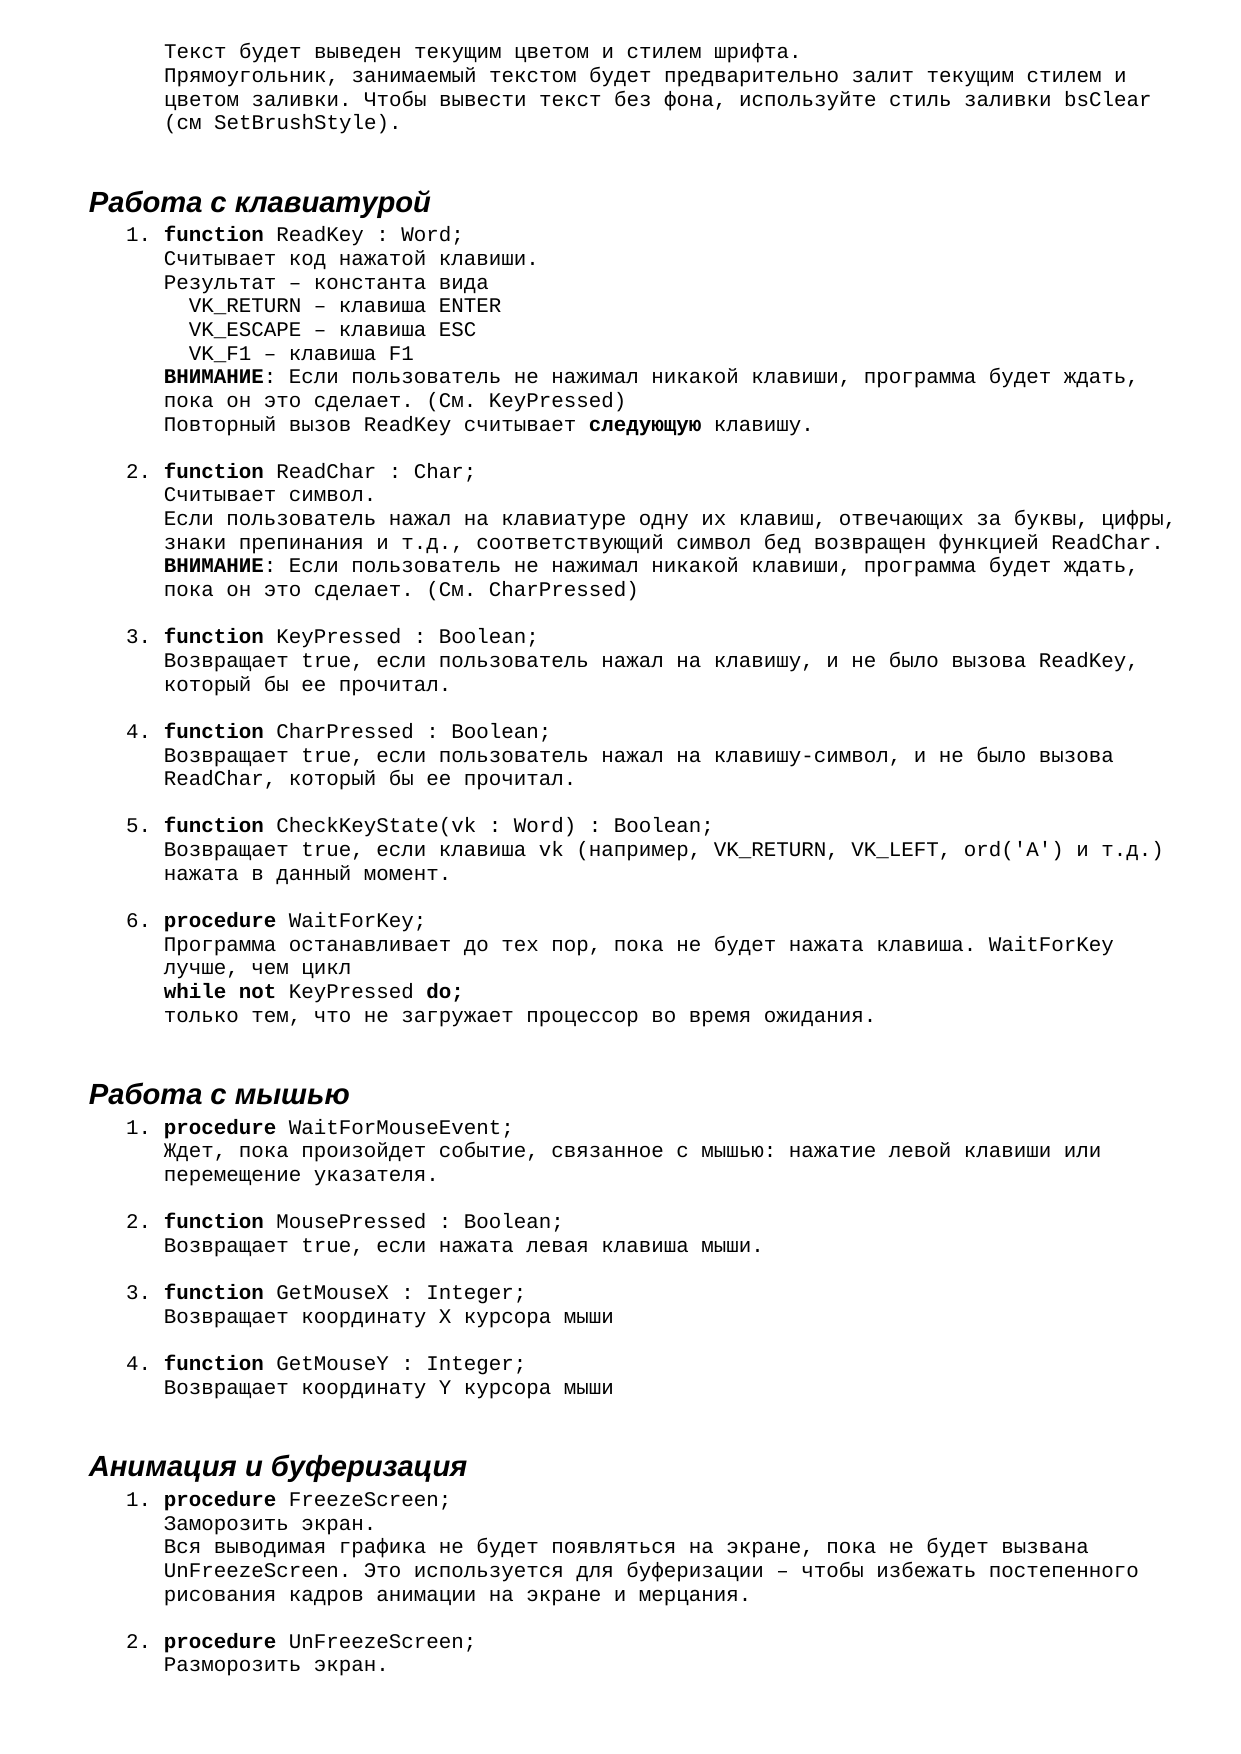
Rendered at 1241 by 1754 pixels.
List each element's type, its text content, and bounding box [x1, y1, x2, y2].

list procedure WaitForMouseEvent; Ждет, пока произойдет событие, связанное с мышью: нажатие левой клавиши или перемещение указателя. [126, 1117, 1181, 1211]
list function MousePressed : Boolean; Возвращает true, если нажата левая клавиша мыши. [126, 1211, 1181, 1282]
list function GetMouseX : Integer; Возвращает координату X курсора мыши [126, 1282, 1181, 1353]
subtitle Анимация и буферизация [89, 1449, 1181, 1483]
list procedure UnFreezeScreen; Разморозить экран. [126, 1631, 1181, 1678]
list function KeyPressed : Boolean; Возвращает true, если пользователь нажал на клавишу, и не было вызова ReadKey, который бы ее прочитал. [126, 626, 1181, 721]
subtitle Работа с мышью [89, 1077, 1181, 1111]
list procedure FreezeScreen; Заморозить экран. Вся выводимая графика не будет появляться на экране, пока не будет вызвана UnFreezeScreen. Это используется для буферизации – чтобы избежать постепенного рисования кадров анимации на экране и мерцания. [126, 1489, 1181, 1631]
subtitle Работа с клавиатурой [89, 184, 1181, 218]
list procedure WaitForKey; Программа останавливает до тех пор, пока не будет нажата клавиша. WaitForKey лучше, чем цикл while not KeyPressed do; только тем, что не загружает процессор во время ожидания. [126, 910, 1181, 1028]
list function CharPressed : Boolean; Возвращает true, если пользователь нажал на клавишу-символ, и не было вызова ReadChar, который бы ее прочитал. [126, 721, 1181, 816]
list function ReadChar : Char; Считывает символ. Если пользователь нажал на клавиатуре одну их клавиш, отвечающих за буквы, цифры, знаки препинания и т.д., соответствующий символ бед возвращен функцией ReadChar. ВНИМАНИЕ: Если пользователь не нажимал никакой клавиши, программа будет ждать, пока он это сделает. (См. CharPressed) [126, 461, 1181, 626]
list function GetMouseY : Integer; Возвращает координату Y курсора мыши [126, 1353, 1181, 1401]
list function CheckKeyState(vk : Word) : Boolean; Возвращает true, если клавиша vk (например, VK_RETURN, VK_LEFT, ord('A') и т.д.) нажата в данный момент. [126, 816, 1181, 910]
list Текст будет выведен текущим цветом и стилем шрифта. Прямоугольник, занимаемый текстом будет предварительно залит текущим стилем и цветом заливки. Чтобы вывести текст без фона, используйте стиль заливки bsClear (см SetBrushStyle). [126, 41, 1181, 136]
list function ReadKey : Word; Считывает код нажатой клавиши. Результат – константа вида VK_RETURN – клавиша ENTER VK_ESCAPE – клавиша ESC VK_F1 – клавиша F1 ВНИМАНИЕ: Если пользователь не нажимал никакой клавиши, программа будет ждать, пока он это сделает. (См. KeyPressed) Повторный вызов ReadKey считывает следующую клавишу. [126, 224, 1181, 461]
